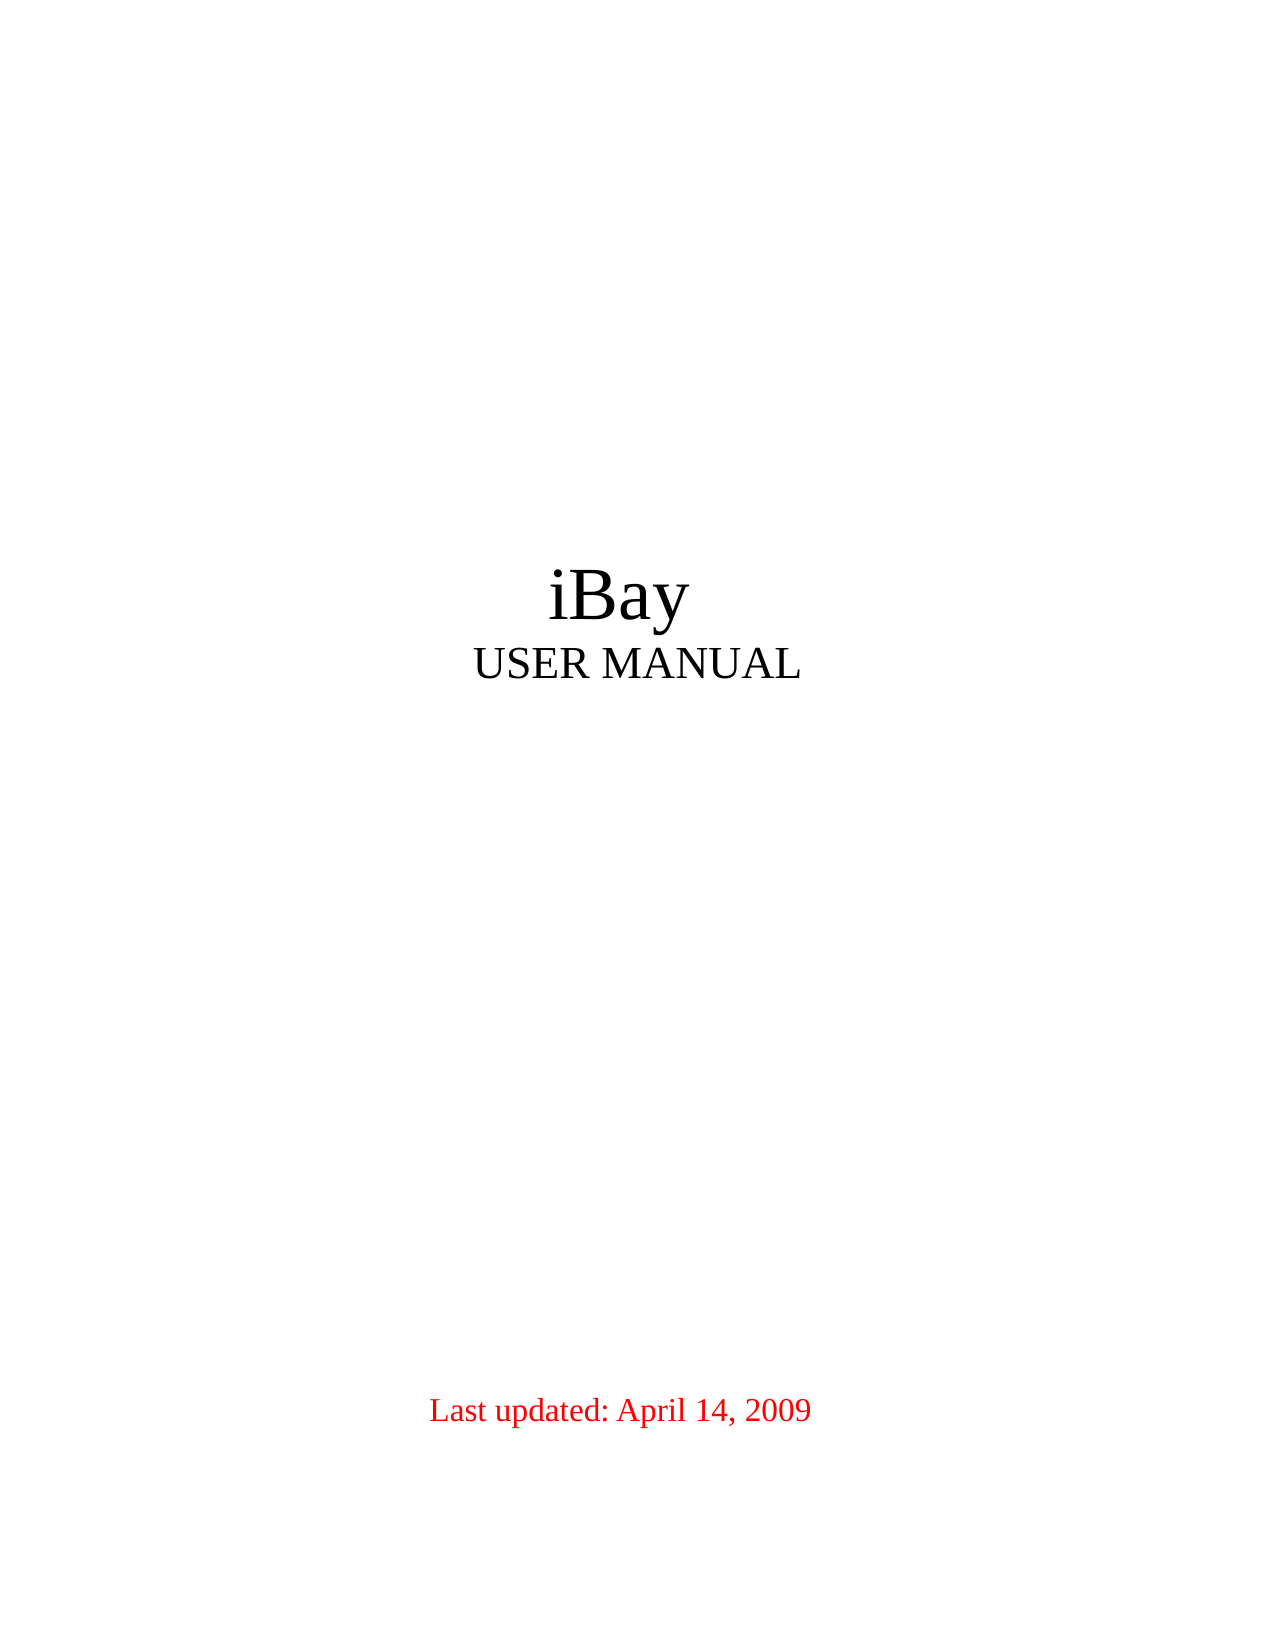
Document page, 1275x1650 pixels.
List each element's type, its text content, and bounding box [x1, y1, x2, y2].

text iBay [118, 549, 1157, 636]
text Last updated: April 14, 2009 [118, 1378, 1157, 1431]
text USER MANUAL [118, 636, 1157, 688]
